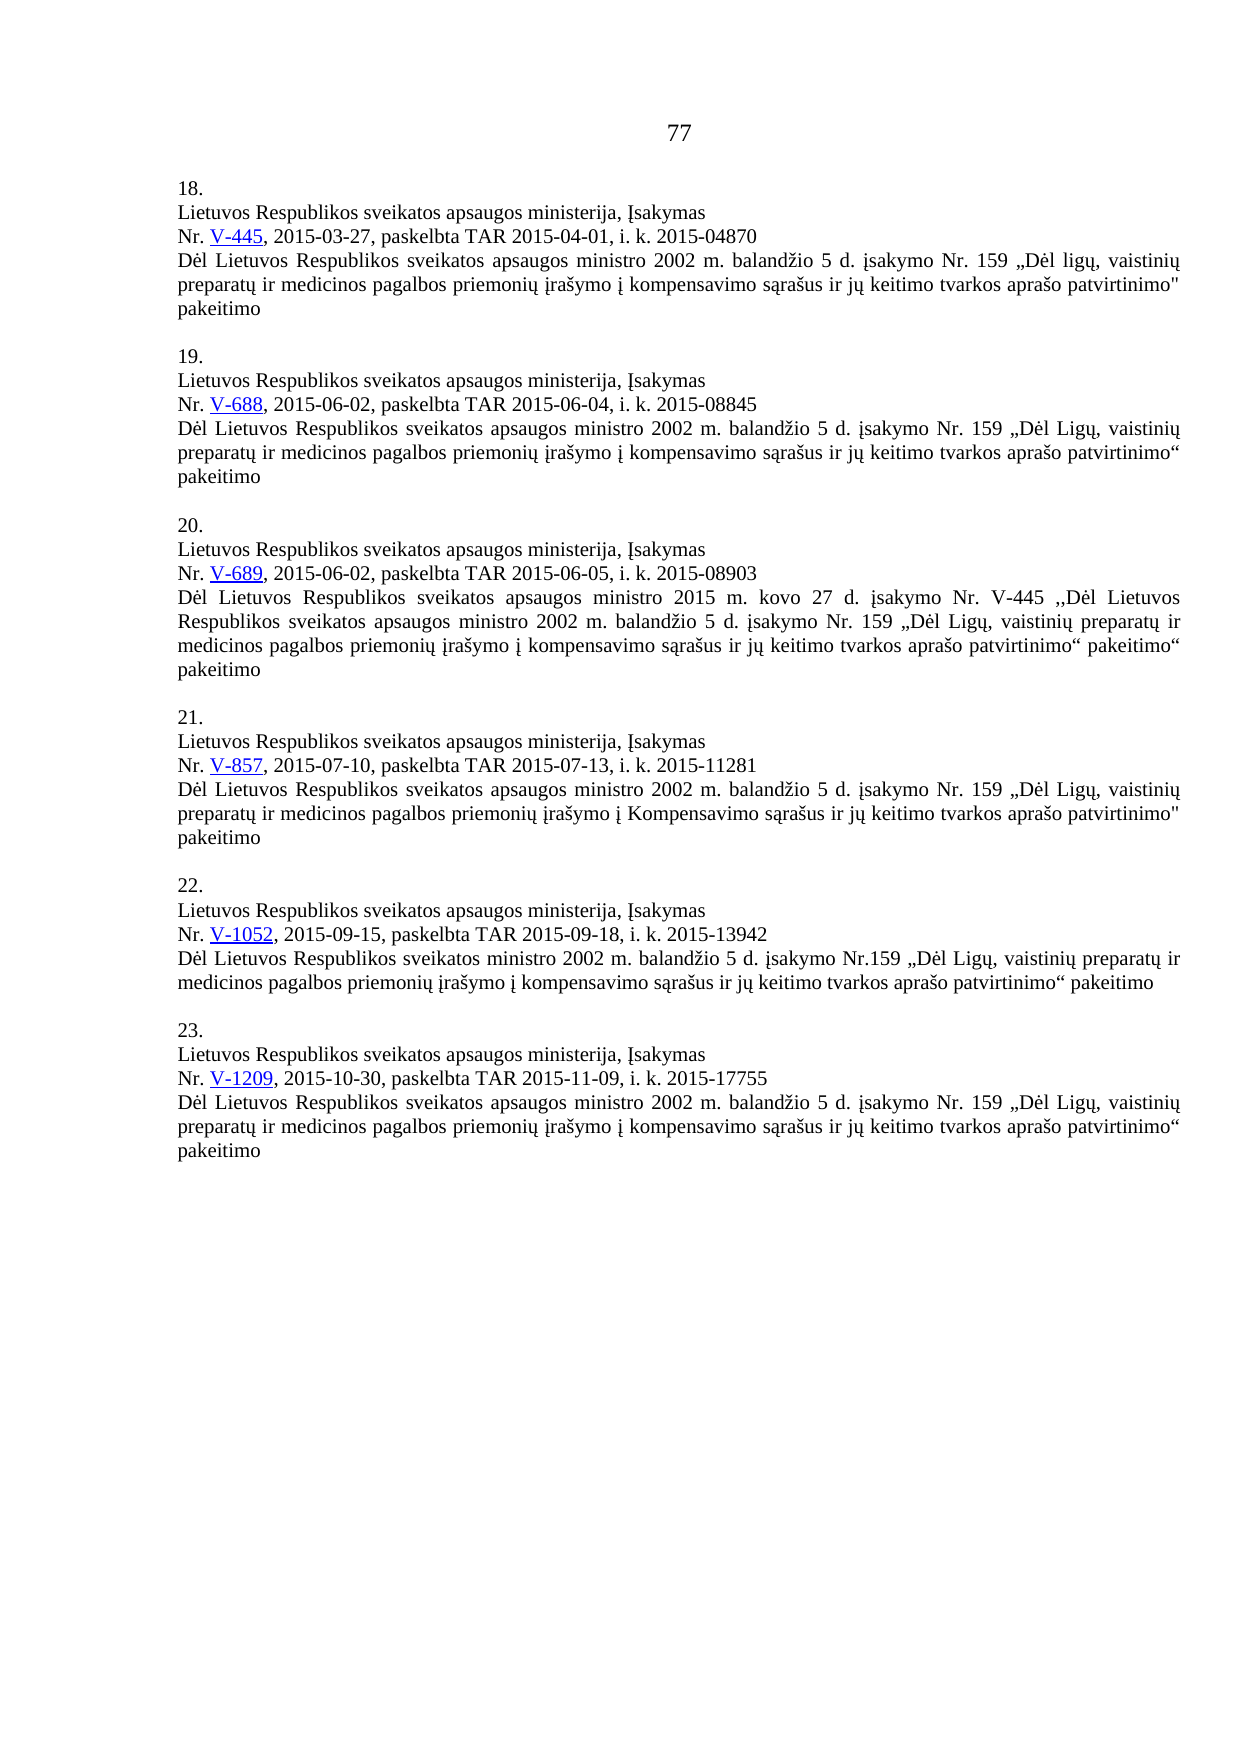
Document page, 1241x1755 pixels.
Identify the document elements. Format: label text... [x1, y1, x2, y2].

text Lietuvos Respublikos sveikatos apsaugos ministerija, Įsakymas [177, 729, 1181, 753]
text Dėl Lietuvos Respublikos sveikatos apsaugos ministro 2002 m. balandžio 5 d. įsakymo Nr. 159 „Dėl Ligų, vaistinių preparatų ir medicinos pagalbos priemonių įrašymo į kompensavimo sąrašus ir jų keitimo tvarkos aprašo patvirtinimo“ pakeitimo [177, 416, 1181, 488]
text Dėl Lietuvos Respublikos sveikatos apsaugos ministro 2002 m. balandžio 5 d. įsakymo Nr. 159 „Dėl Ligų, vaistinių preparatų ir medicinos pagalbos priemonių įrašymo į Kompensavimo sąrašus ir jų keitimo tvarkos aprašo patvirtinimo" pakeitimo [177, 777, 1181, 849]
text Nr. V-445, 2015-03-27, paskelbta TAR 2015-04-01, i. k. 2015-04870 [177, 224, 1181, 248]
text Lietuvos Respublikos sveikatos apsaugos ministerija, Įsakymas [177, 897, 1181, 922]
text Lietuvos Respublikos sveikatos apsaugos ministerija, Įsakymas [177, 200, 1181, 224]
text Nr. V-689, 2015-06-02, paskelbta TAR 2015-06-05, i. k. 2015-08903 [177, 561, 1181, 585]
text 19. [177, 344, 1181, 368]
text Nr. V-1052, 2015-09-15, paskelbta TAR 2015-09-18, i. k. 2015-13942 [177, 922, 1181, 946]
text 23. [177, 1018, 1181, 1042]
text Lietuvos Respublikos sveikatos apsaugos ministerija, Įsakymas [177, 537, 1181, 561]
text Dėl Lietuvos Respublikos sveikatos ministro 2002 m. balandžio 5 d. įsakymo Nr.159 „Dėl Ligų, vaistinių preparatų ir medicinos pagalbos priemonių įrašymo į kompensavimo sąrašus ir jų keitimo tvarkos aprašo patvirtinimo“ pakeitimo [177, 946, 1181, 994]
text 21. [177, 705, 1181, 729]
text Nr. V-688, 2015-06-02, paskelbta TAR 2015-06-04, i. k. 2015-08845 [177, 392, 1181, 416]
text Lietuvos Respublikos sveikatos apsaugos ministerija, Įsakymas [177, 1042, 1181, 1066]
text 20. [177, 512, 1181, 537]
text Nr. V-857, 2015-07-10, paskelbta TAR 2015-07-13, i. k. 2015-11281 [177, 753, 1181, 777]
text Nr. V-1209, 2015-10-30, paskelbta TAR 2015-11-09, i. k. 2015-17755 [177, 1066, 1181, 1090]
text Dėl Lietuvos Respublikos sveikatos apsaugos ministro 2002 m. balandžio 5 d. įsakymo Nr. 159 „Dėl ligų, vaistinių preparatų ir medicinos pagalbos priemonių įrašymo į kompensavimo sąrašus ir jų keitimo tvarkos aprašo patvirtinimo" pakeitimo [177, 248, 1181, 320]
text Dėl Lietuvos Respublikos sveikatos apsaugos ministro 2015 m. kovo 27 d. įsakymo Nr. V-445 ,,Dėl Lietuvos Respublikos sveikatos apsaugos ministro 2002 m. balandžio 5 d. įsakymo Nr. 159 „Dėl Ligų, vaistinių preparatų ir medicinos pagalbos priemonių įrašymo į kompensavimo sąrašus ir jų keitimo tvarkos aprašo patvirtinimo“ pakeitimo“ pakeitimo [177, 585, 1181, 681]
text Dėl Lietuvos Respublikos sveikatos apsaugos ministro 2002 m. balandžio 5 d. įsakymo Nr. 159 „Dėl Ligų, vaistinių preparatų ir medicinos pagalbos priemonių įrašymo į kompensavimo sąrašus ir jų keitimo tvarkos aprašo patvirtinimo“ pakeitimo [177, 1090, 1181, 1162]
text 22. [177, 873, 1181, 897]
text Lietuvos Respublikos sveikatos apsaugos ministerija, Įsakymas [177, 368, 1181, 392]
text 18. [177, 176, 1181, 200]
